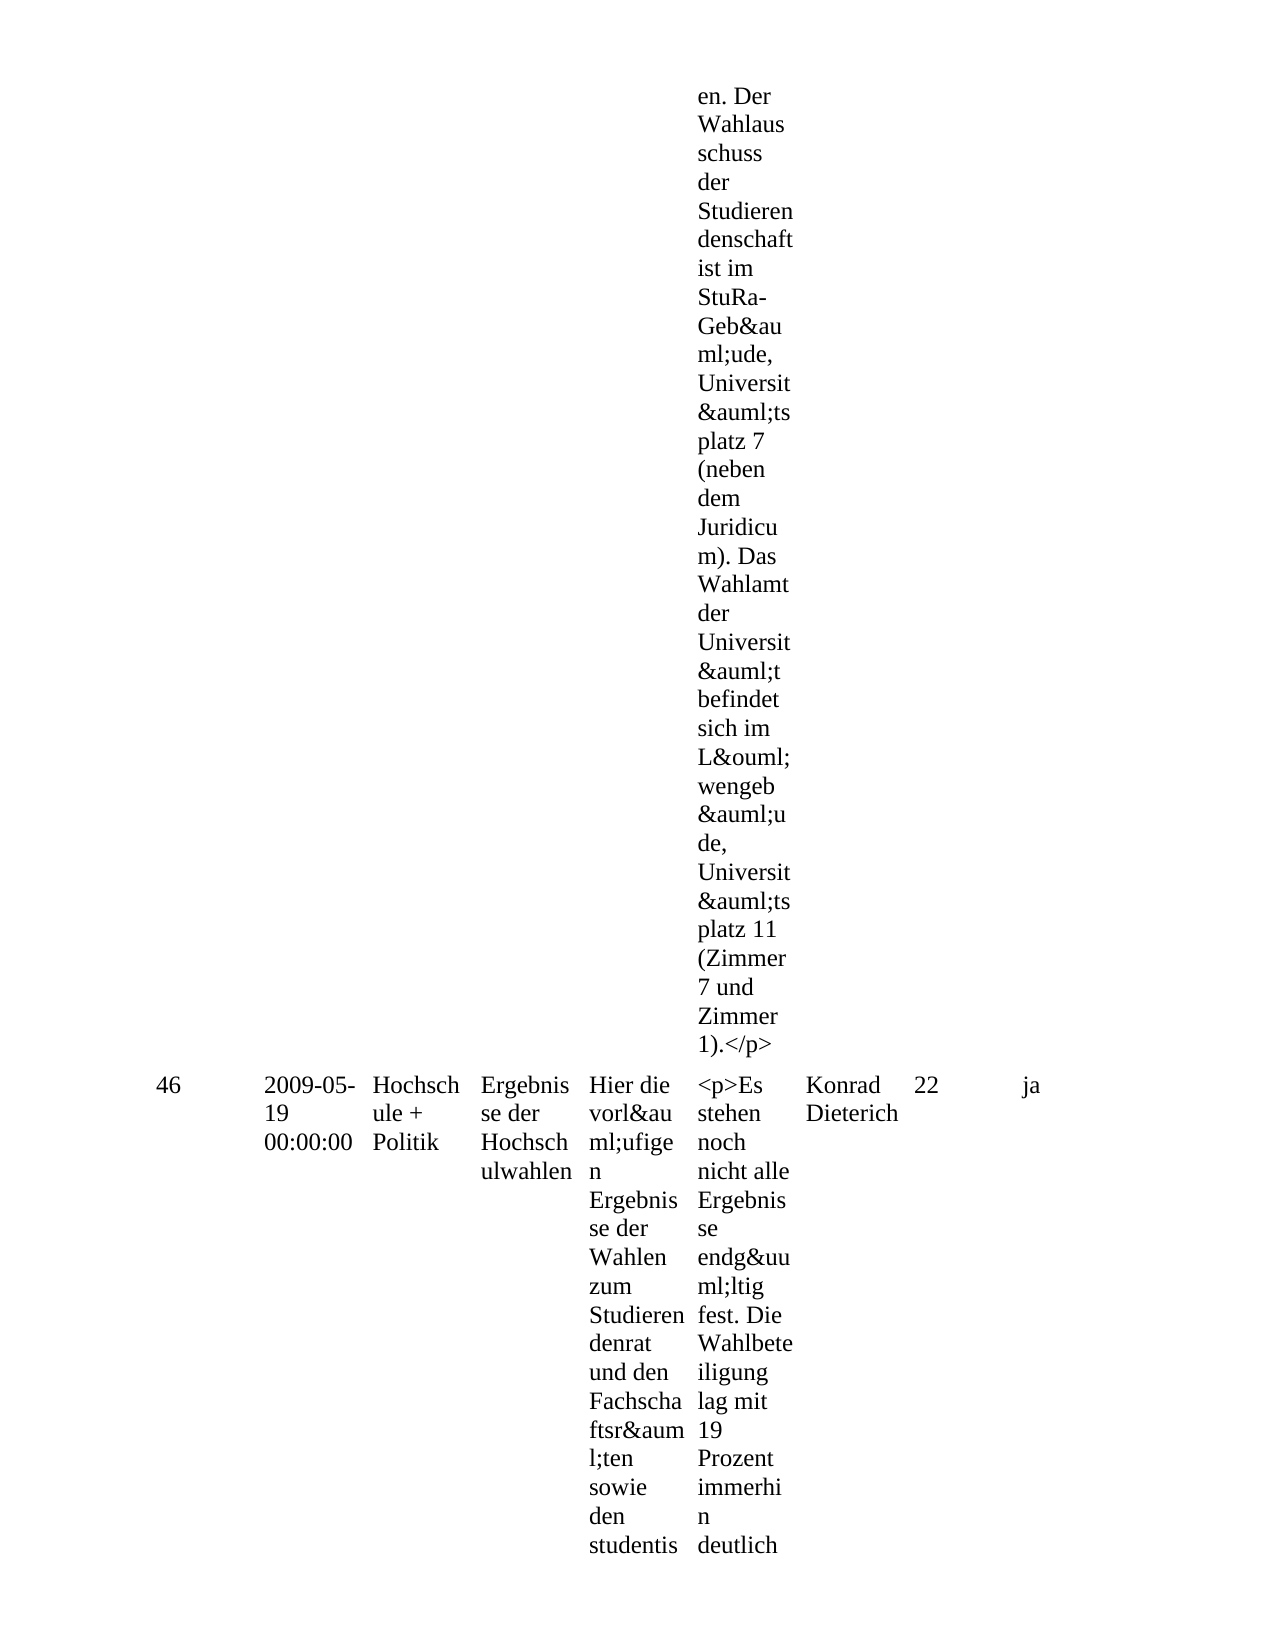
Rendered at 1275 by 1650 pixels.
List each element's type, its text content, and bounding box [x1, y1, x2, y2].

table_cell Hochschule + Politik [367, 1064, 475, 1564]
table_cell [258, 75, 367, 1064]
table_cell 46 [150, 1064, 258, 1564]
table_cell en. Der Wahlausschuss der Studierendenschaft ist im StuRa-Geb&auml;ude, Universit&auml;tsplatz 7 (neben dem Juridicum). Das Wahlamt der Universit&auml;t befindet sich im L&ouml;wengeb&auml;ude, Universit&auml;tsplatz 11 (Zimmer 7 und Zimmer 1).</p> [692, 75, 800, 1064]
table_cell Konrad Dieterich [800, 1064, 908, 1564]
table_cell [800, 75, 908, 1064]
table_cell [150, 75, 258, 1064]
table_cell Ergebnisse der Hochschulwahlen [475, 1064, 583, 1564]
table_cell 22 [908, 1064, 1017, 1564]
table_cell <p>Es stehen noch nicht alle Ergebnisse endg&uuml;ltig fest. Die Wahlbeteiligung lag mit 19 Prozent immerhin deutlich [692, 1064, 800, 1564]
table_cell [367, 75, 475, 1064]
table_cell Hier die vorl&auml;ufigen Ergebnisse der Wahlen zum Studierendenrat und den Fachschaftsr&auml;ten sowie den studentis [583, 1064, 692, 1564]
table_cell [583, 75, 692, 1064]
table_cell [908, 75, 1017, 1064]
table_cell 2009-05-19 00:00:00 [258, 1064, 367, 1564]
table_cell [1017, 75, 1125, 1064]
table_cell [475, 75, 583, 1064]
table_cell ja [1017, 1064, 1125, 1564]
